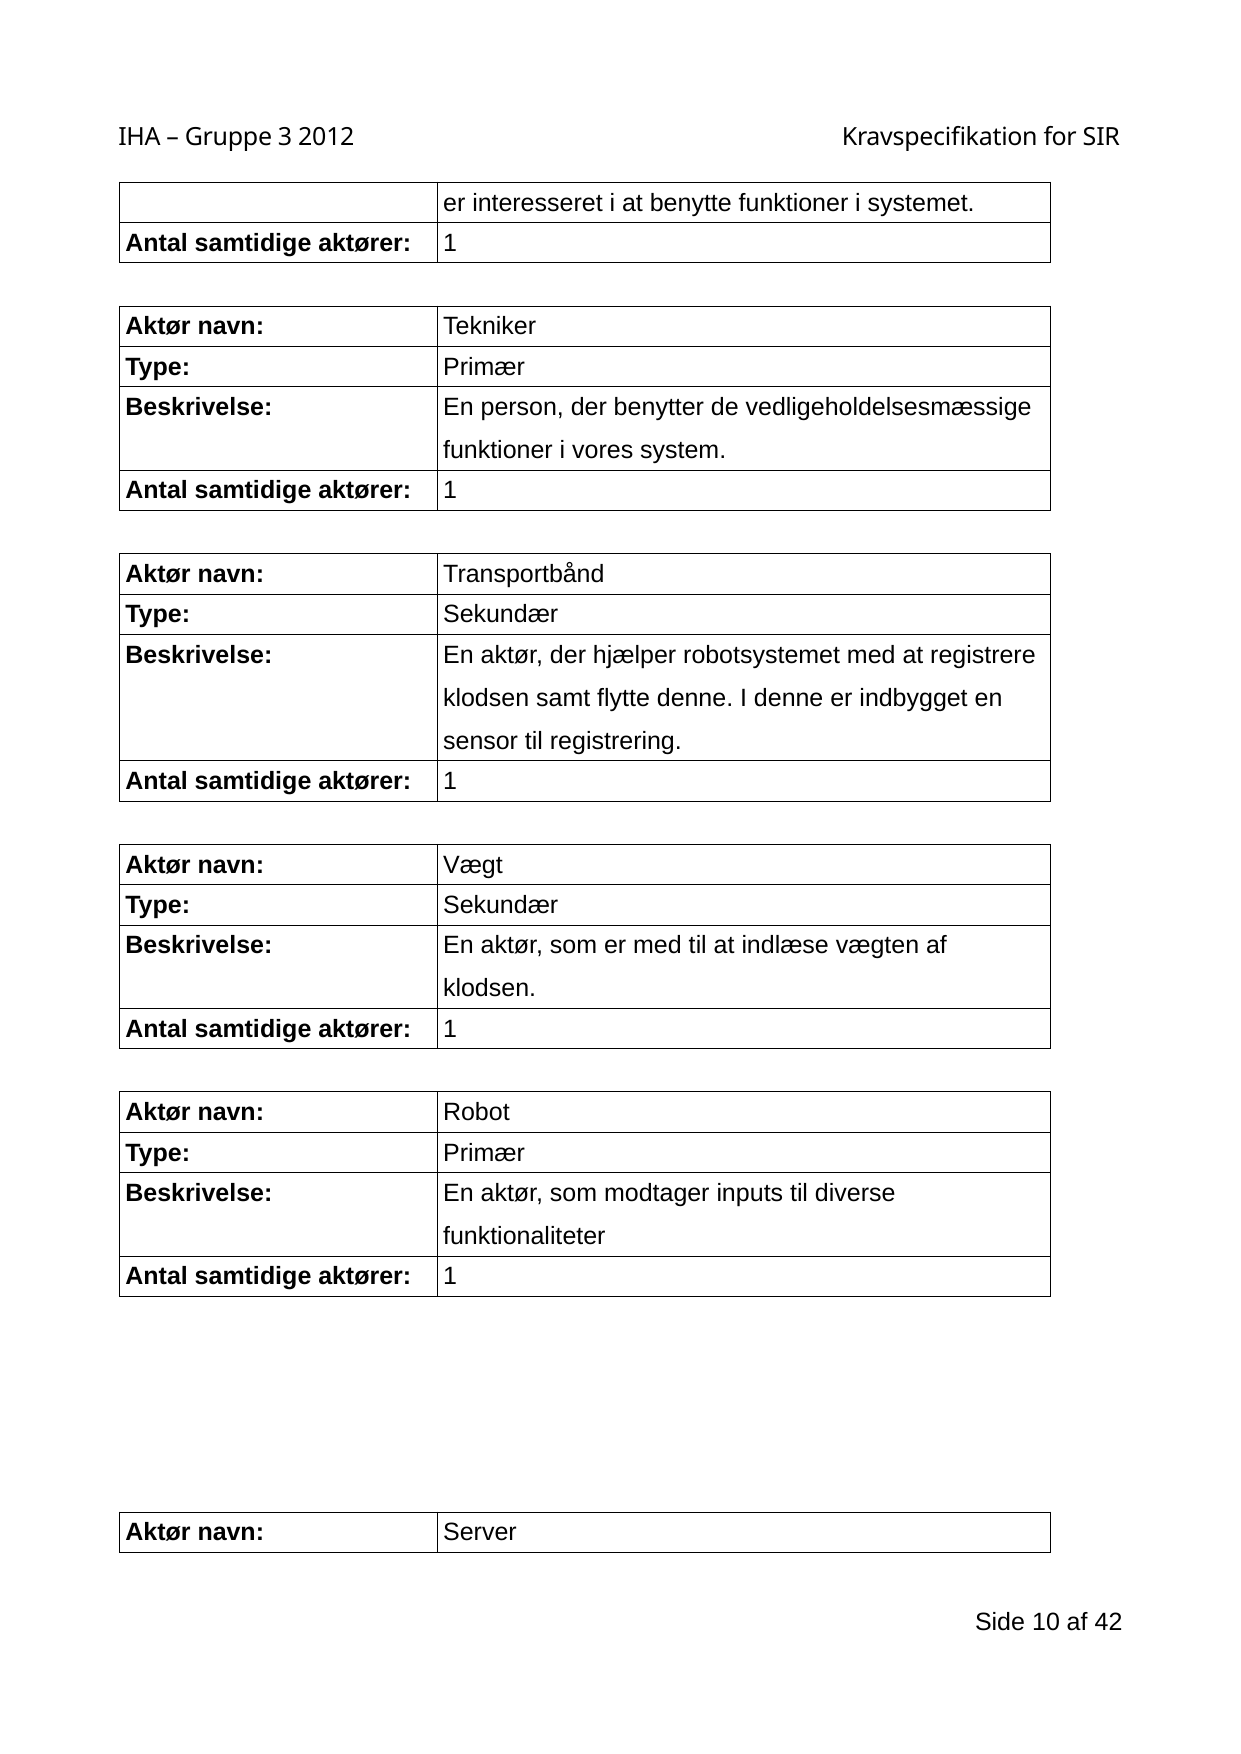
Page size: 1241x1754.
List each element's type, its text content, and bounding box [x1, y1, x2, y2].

table_cell Type: [120, 347, 437, 386]
table_cell 1 [438, 223, 1050, 262]
table_cell Antal samtidige aktører: [120, 223, 437, 262]
table_cell Sekundær [438, 595, 1050, 634]
table_cell 1 [438, 1257, 1050, 1296]
table_cell 1 [438, 471, 1050, 510]
table_cell En aktør, som modtager inputs til diverse funktionaliteter [438, 1173, 1050, 1256]
table_cell Type: [120, 885, 437, 924]
table_cell [120, 183, 437, 222]
table_header Tekniker [438, 307, 1050, 346]
table_cell Beskrivelse: [120, 635, 437, 760]
table_cell Beskrivelse: [120, 387, 437, 469]
table_cell En aktør, der hjælper robotsystemet med at registrere klodsen samt flytte denne. I denne er indbygget en sensor til registrering. [438, 635, 1050, 760]
table_cell Type: [120, 1133, 437, 1172]
table_header Aktør navn: [120, 845, 437, 884]
table_header Server [438, 1513, 1050, 1552]
table_cell En aktør, som er med til at indlæse vægten af klodsen. [438, 926, 1050, 1008]
table_header Vægt [438, 845, 1050, 884]
table_cell Primær [438, 1133, 1050, 1172]
table_cell En person, der benytter de vedligeholdelsesmæssige funktioner i vores system. [438, 387, 1050, 469]
table_cell Beskrivelse: [120, 926, 437, 1008]
table_cell Antal samtidige aktører: [120, 761, 437, 801]
table_header Robot [438, 1092, 1050, 1132]
table_cell 1 [438, 761, 1050, 801]
table_header Aktør navn: [120, 1513, 437, 1552]
table_header Aktør navn: [120, 1092, 437, 1132]
table_cell er interesseret i at benytte funktioner i systemet. [438, 183, 1050, 222]
table_header Aktør navn: [120, 554, 437, 593]
table_header Transportbånd [438, 554, 1050, 593]
table_cell Beskrivelse: [120, 1173, 437, 1256]
table_cell Antal samtidige aktører: [120, 1257, 437, 1296]
table_header Aktør navn: [120, 307, 437, 346]
table_cell Antal samtidige aktører: [120, 471, 437, 510]
table_cell Antal samtidige aktører: [120, 1009, 437, 1048]
table_cell Type: [120, 595, 437, 634]
table_cell Sekundær [438, 885, 1050, 924]
table_cell 1 [438, 1009, 1050, 1048]
table_cell Primær [438, 347, 1050, 386]
